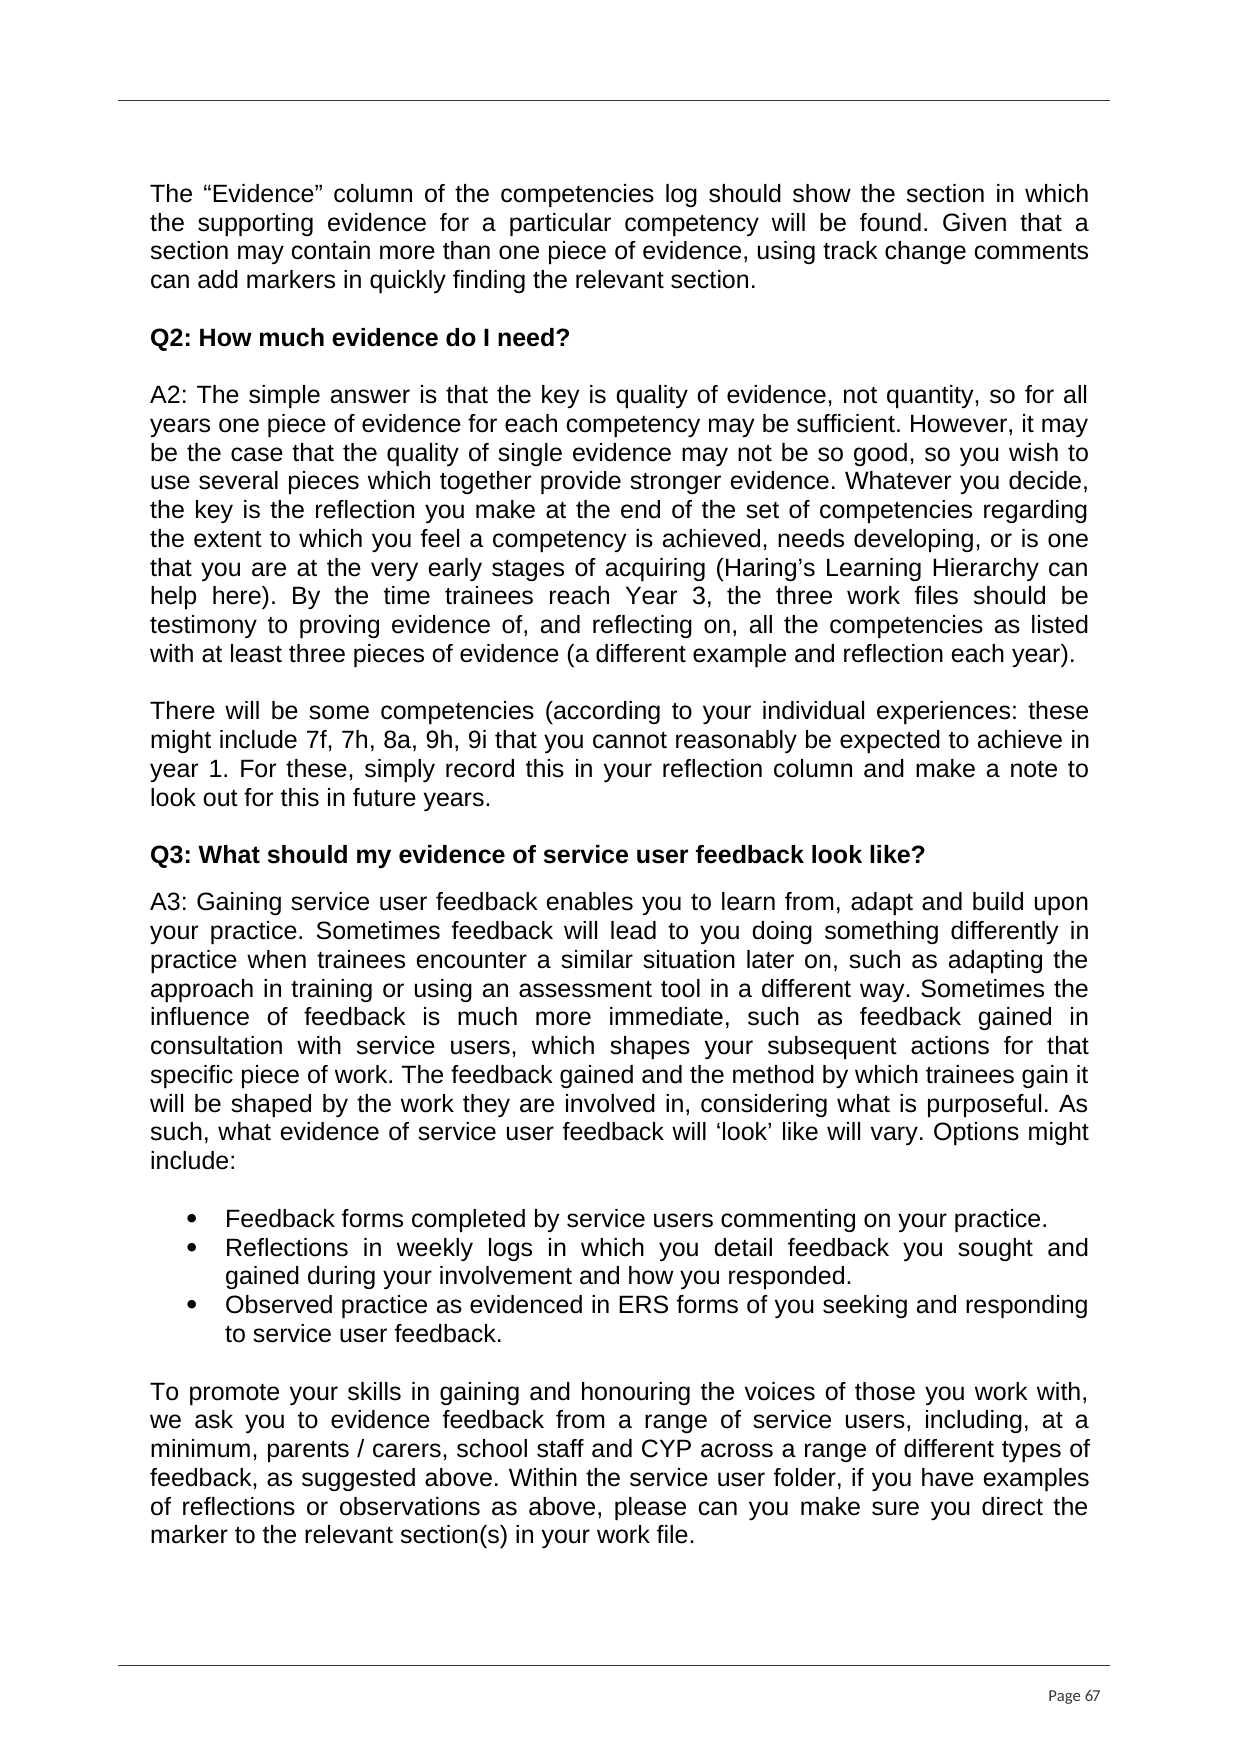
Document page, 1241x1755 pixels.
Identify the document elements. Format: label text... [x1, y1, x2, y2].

text Q3: What should my evidence of service user feedback look like? [150, 840, 1091, 869]
text Q2: How much evidence do I need? [150, 322, 1091, 351]
text A3: Gaining service user feedback enables you to learn from, adapt and build upon your practice. Sometimes feedback will lead to you doing something differently in practice when trainees encounter a similar situation later on, such as adapting the approach in training or using an assessment tool in a different way. Sometimes the influence of feedback is much more immediate, such as feedback gained in consultation with service users, which shapes your subsequent actions for that specific piece of work. The feedback gained and the method by which trainees gain it will be shaped by the work they are involved in, considering what is purposeful. As such, what evidence of service user feedback will ‘look’ like will vary. Options might include: [150, 887, 1091, 1175]
text To promote your skills in gaining and honouring the voices of those you work with, we ask you to evidence feedback from a range of service users, including, at a minimum, parents / carers, school staff and CYP across a range of different types of feedback, as suggested above. Within the service user folder, if you have examples of reflections or observations as above, please can you make sure you direct the marker to the relevant section(s) in your work file. [150, 1376, 1091, 1549]
list Reflections in weekly logs in which you detail feedback you sought and gained during your involvement and how you responded. [187, 1232, 1091, 1290]
text A2: The simple answer is that the key is quality of evidence, not quantity, so for all years one piece of evidence for each competency may be sufficient. However, it may be the case that the quality of single evidence may not be so good, so you wish to use several pieces which together provide stronger evidence. Whatever you decide, the key is the reflection you make at the end of the set of competencies regarding the extent to which you feel a competency is achieved, needs developing, or is one that you are at the very early stages of acquiring (Haring’s Learning Hierarchy can help here). By the time trainees reach Year 3, the three work files should be testimony to proving evidence of, and reflecting on, all the competencies as listed with at least three pieces of evidence (a different example and reflection each year). [150, 380, 1091, 667]
list Observed practice as evidenced in ERS forms of you seeking and responding to service user feedback. [187, 1290, 1091, 1348]
text There will be some competencies (according to your individual experiences: these might include 7f, 7h, 8a, 9h, 9i that you cannot reasonably be expected to achieve in year 1. For these, simply record this in your reflection column and make a note to look out for this in future years. [150, 696, 1091, 811]
text The “Evidence” column of the competencies log should show the section in which the supporting evidence for a particular competency will be found. Given that a section may contain more than one piece of evidence, using track change comments can add markers in quickly finding the relevant section. [150, 179, 1091, 294]
list Feedback forms completed by service users commenting on your practice. [187, 1204, 1091, 1232]
